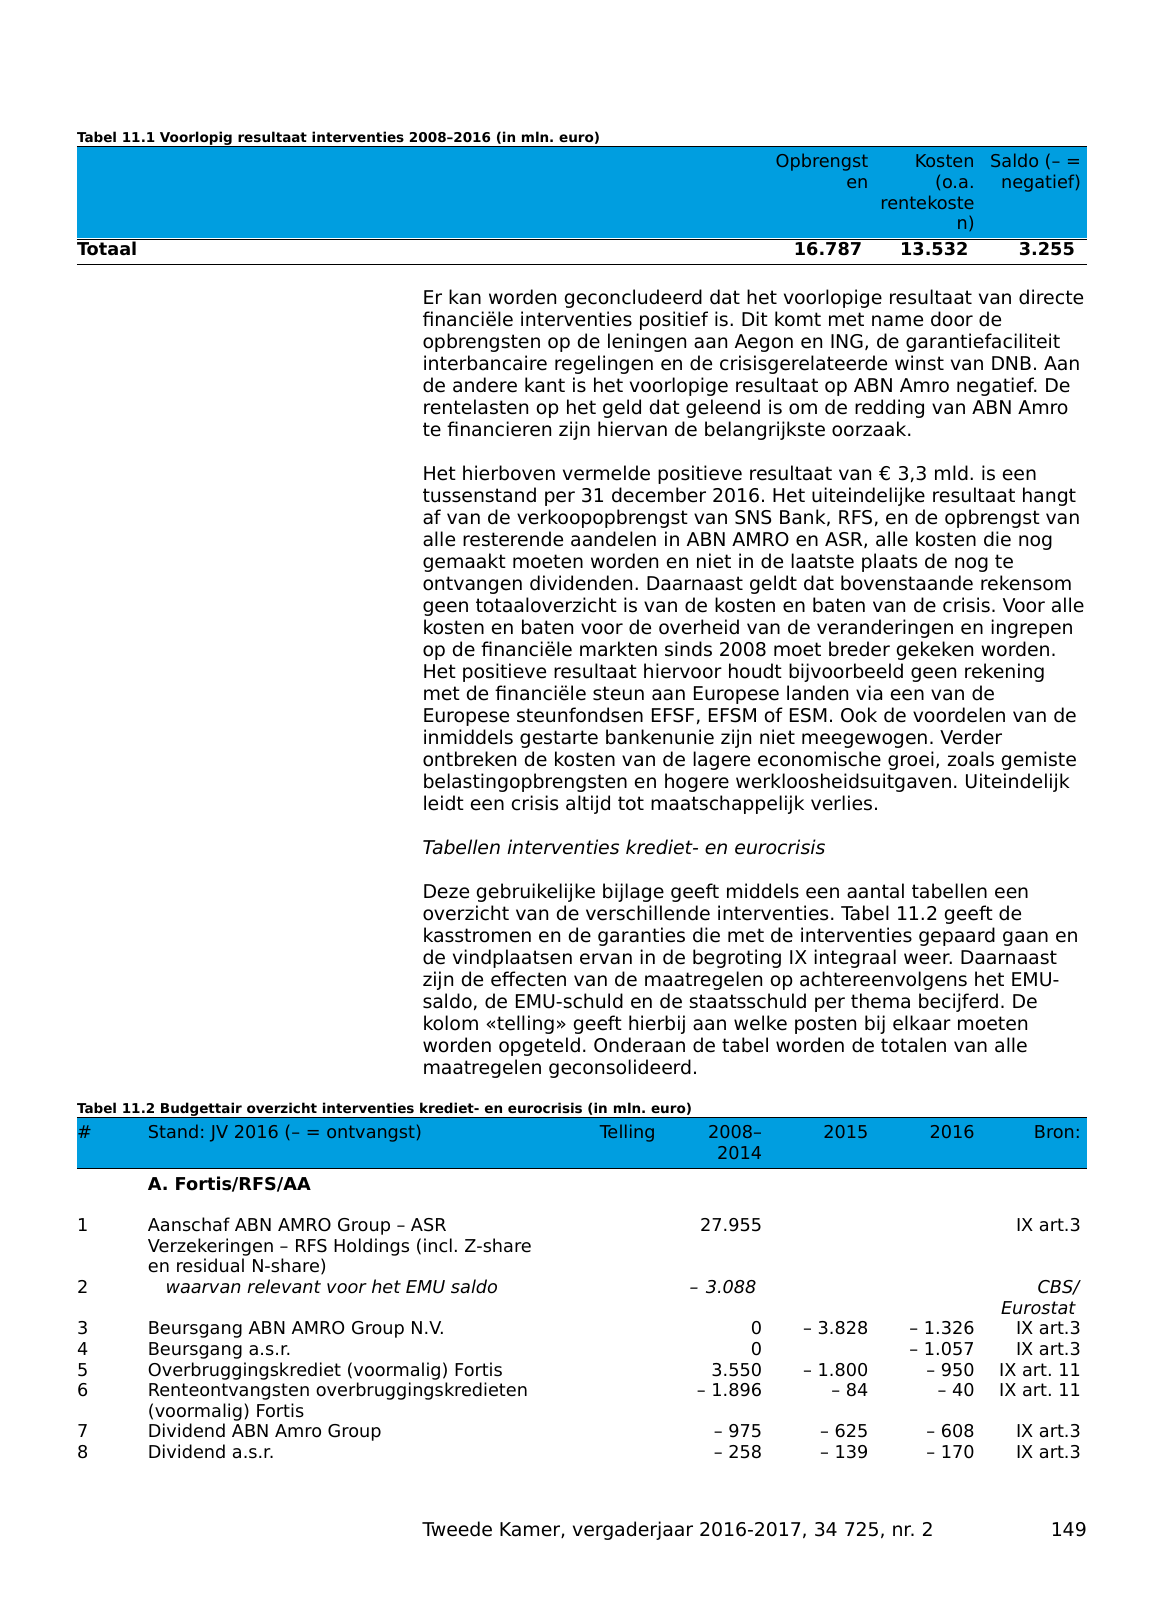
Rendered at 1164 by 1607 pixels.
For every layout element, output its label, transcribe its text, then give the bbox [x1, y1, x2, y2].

table_cell Bron: [980, 1118, 1087, 1168]
table_cell – 3.088 [661, 1277, 768, 1318]
table_cell 3.550 [661, 1360, 768, 1380]
table_cell [768, 1277, 874, 1318]
table_cell Beursgang a.s.r. [142, 1339, 555, 1359]
table_cell Saldo (– = negatief) [980, 147, 1087, 238]
table_cell Beursgang ABN AMRO Group N.V. [142, 1318, 555, 1339]
table_cell 2 [77, 1277, 142, 1318]
table_cell Stand: JV 2016 (– = ontvangst) [142, 1118, 555, 1168]
table_cell Totaal [77, 240, 768, 264]
table_cell – 3.828 [768, 1318, 874, 1339]
table_cell Overbruggingskrediet (voormalig) Fortis [142, 1360, 555, 1380]
table_cell – 950 [874, 1360, 980, 1380]
table_header Tabel 11.1 Voorlopig resultaat interventies 2008–2016 (in mln. euro) [77, 130, 1087, 146]
table_cell [555, 1215, 661, 1277]
table_cell 0 [661, 1339, 768, 1359]
table_cell [980, 1195, 1087, 1215]
table_cell [555, 1277, 661, 1318]
table_cell Opbrengsten [768, 147, 874, 238]
table_cell IX art. 11 [980, 1380, 1087, 1421]
table_cell – 258 [661, 1442, 768, 1463]
table_cell 2008–2014 [661, 1118, 768, 1168]
table_cell [768, 1169, 874, 1194]
table_cell [555, 1360, 661, 1380]
table_cell Telling [555, 1118, 661, 1168]
text Deze gebruikelijke bijlage geeft middels een aantal tabellen een overzicht van de verschillende interventies. Tabel 11.2 geeft de kasstromen en de garanties die met de interventies gepaard gaan en de vindplaatsen ervan in de begroting IX integraal weer. Daarnaast zijn de effecten van de maatregelen op achtereenvolgens het EMU-saldo, de EMU-schuld en de staatsschuld per thema becijferd. De kolom «telling» geeft hierbij aan welke posten bij elkaar moeten worden opgeteld. Onderaan de tabel worden de totalen van alle maatregelen geconsolideerd. [422, 881, 1087, 1079]
table_cell 1 [77, 1215, 142, 1277]
table_cell – 1.057 [874, 1339, 980, 1359]
table_cell [142, 1195, 159, 1215]
table_header Tabel 11.2 Budgettair overzicht interventies krediet- en eurocrisis (in mln. euro) [77, 1101, 1087, 1117]
text Het hierboven vermelde positieve resultaat van € 3,3 mld. is een tussenstand per 31 december 2016. Het uiteindelijke resultaat hangt af van de verkoopopbrengst van SNS Bank, RFS, en de opbrengst van alle resterende aandelen in ABN AMRO en ASR, alle kosten die nog gemaakt moeten worden en niet in de laatste plaats de nog te ontvangen dividenden. Daarnaast geldt dat bovenstaande rekensom geen totaaloverzicht is van de kosten en baten van de crisis. Voor alle kosten en baten voor de overheid van de veranderingen en ingrepen op de financiële markten sinds 2008 moet breder gekeken worden. Het positieve resultaat hiervoor houdt bijvoorbeeld geen rekening met de financiële steun aan Europese landen via een van de Europese steunfondsen EFSF, EFSM of ESM. Ook de voordelen van de inmiddels gestarte bankenunie zijn niet meegewogen. Verder ontbreken de kosten van de lagere economische groei, zoals gemiste belastingopbrengsten en hogere werkloosheidsuitgaven. Uiteindelijk leidt een crisis altijd tot maatschappelijk verlies. [422, 463, 1087, 815]
table_cell [77, 147, 768, 238]
table_cell IX art.3 [980, 1318, 1087, 1339]
table_cell 0 [661, 1318, 768, 1339]
table_cell [555, 1339, 661, 1359]
table_cell A. Fortis/RFS/AA [142, 1169, 555, 1194]
table_cell [77, 1169, 142, 1194]
table_cell [77, 1195, 142, 1215]
table_cell [874, 1277, 980, 1318]
table_cell 2016 [874, 1118, 980, 1168]
table_cell [661, 1169, 768, 1194]
table_cell [555, 1380, 661, 1421]
table_cell 6 [77, 1380, 142, 1421]
table_cell [555, 1421, 661, 1442]
table_cell IX art.3 [980, 1339, 1087, 1359]
table_cell 3.255 [980, 240, 1087, 264]
table_cell [874, 1215, 980, 1277]
table_cell Dividend ABN Amro Group [142, 1421, 555, 1442]
table_cell 5 [77, 1360, 142, 1380]
table_cell [555, 1195, 661, 1215]
table_cell IX art.3 [980, 1215, 1087, 1277]
table_cell – 608 [874, 1421, 980, 1442]
table_cell waarvan relevant voor het EMU saldo [159, 1277, 555, 1318]
table_cell [159, 1195, 555, 1215]
table_cell [661, 1195, 768, 1215]
table_cell 3 [77, 1318, 142, 1339]
table_cell – 139 [768, 1442, 874, 1463]
table_cell – 975 [661, 1421, 768, 1442]
table_cell [768, 1339, 874, 1359]
table_cell [874, 1195, 980, 1215]
table_cell IX art.3 [980, 1421, 1087, 1442]
table_cell 4 [77, 1339, 142, 1359]
table_cell [768, 1195, 874, 1215]
table_cell Renteontvangsten overbruggingskredieten (voormalig) Fortis [142, 1380, 555, 1421]
table_cell 27.955 [661, 1215, 768, 1277]
table_cell [980, 1169, 1087, 1194]
table_cell – 1.896 [661, 1380, 768, 1421]
table_cell – 40 [874, 1380, 980, 1421]
table_cell 2015 [768, 1118, 874, 1168]
table_cell 7 [77, 1421, 142, 1442]
table_cell [142, 1277, 159, 1318]
table_cell Dividend a.s.r. [142, 1442, 555, 1463]
table_cell [874, 1169, 980, 1194]
table_cell # [77, 1118, 142, 1168]
table_cell – 84 [768, 1380, 874, 1421]
table_cell 16.787 [768, 240, 874, 264]
text Er kan worden geconcludeerd dat het voorlopige resultaat van directe financiële interventies positief is. Dit komt met name door de opbrengsten op de leningen aan Aegon en ING, de garantiefaciliteit interbancaire regelingen en de crisisgerelateerde winst van DNB. Aan de andere kant is het voorlopige resultaat op ABN Amro negatief. De rentelasten op het geld dat geleend is om de redding van ABN Amro te financieren zijn hiervan de belangrijkste oorzaak. [422, 287, 1087, 441]
table_cell – 1.326 [874, 1318, 980, 1339]
table_cell Aanschaf ABN AMRO Group – ASR Verzekeringen – RFS Holdings (incl. Z-share en residual N-share) [142, 1215, 555, 1277]
table_cell 13.532 [874, 240, 980, 264]
table_cell IX art.3 [980, 1442, 1087, 1463]
table_cell [555, 1318, 661, 1339]
table_cell – 170 [874, 1442, 980, 1463]
table_cell [768, 1215, 874, 1277]
subtitle Tabellen interventies krediet- en eurocrisis [422, 837, 1087, 859]
table_cell CBS/Eurostat [980, 1277, 1087, 1318]
table_cell IX art. 11 [980, 1360, 1087, 1380]
table_cell [555, 1442, 661, 1463]
table_cell – 625 [768, 1421, 874, 1442]
table_cell Kosten (o.a. rentekosten) [874, 147, 980, 238]
table_cell 8 [77, 1442, 142, 1463]
table_cell [555, 1169, 661, 1194]
table_cell – 1.800 [768, 1360, 874, 1380]
